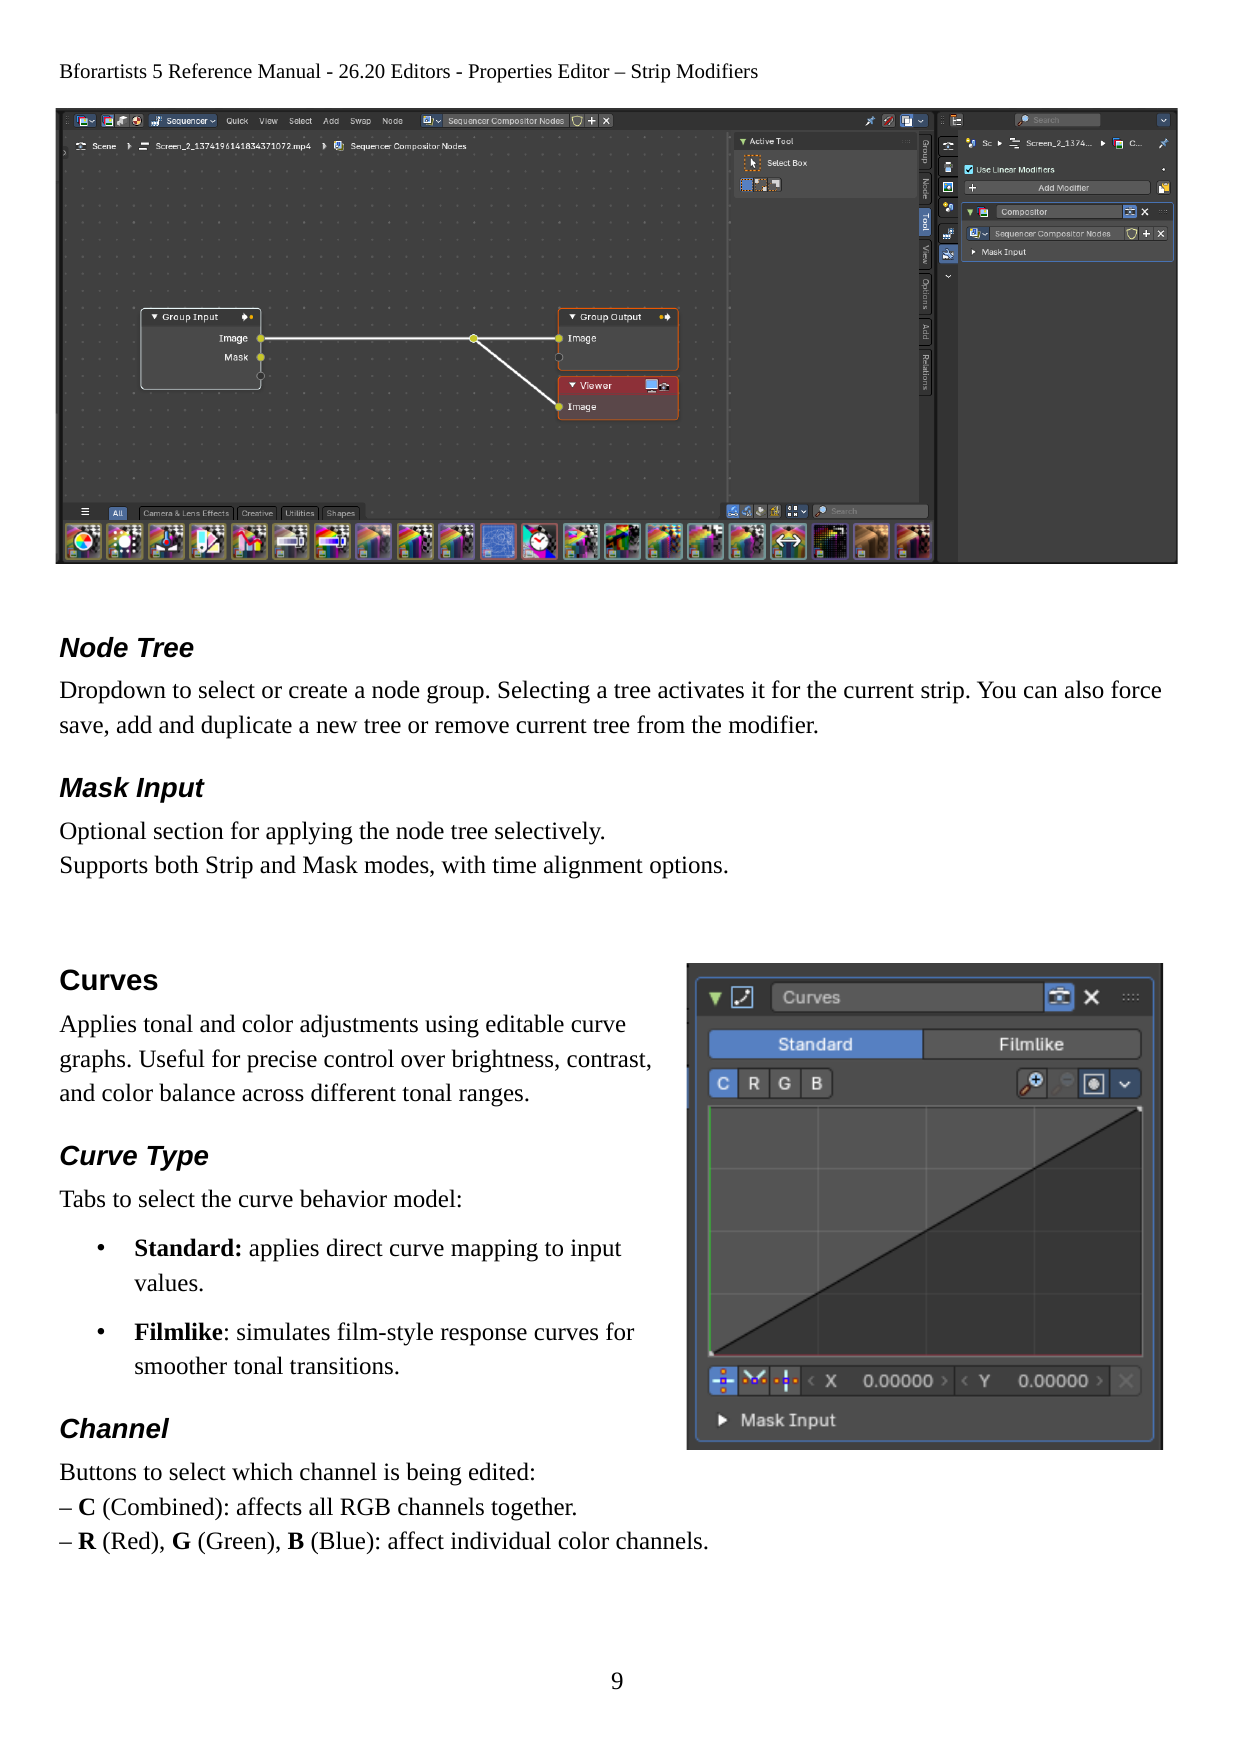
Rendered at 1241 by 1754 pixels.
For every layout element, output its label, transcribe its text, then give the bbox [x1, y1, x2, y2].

text Buttons to select which channel is being edited: – C (Combined): affects all RGB channels together. – R (Red), G (Green), B (Blue): affect individual color channels. [59, 1457, 1181, 1555]
text Applies tonal and color adjustments using editable curve graphs. Useful for precise control over brightness, contrast, and color balance across different tonal ranges. [59, 1009, 686, 1107]
subtitle Curve Type [59, 1140, 686, 1172]
subtitle Mask Input [59, 771, 1181, 803]
text Optional section for applying the node tree selectively. Supports both Strip and Mask modes, with time alignment options. [59, 816, 1181, 879]
picture [55, 108, 1178, 564]
subtitle [1164, 1140, 1181, 1172]
text Tabs to select the curve behavior model: [59, 1184, 686, 1213]
text Dropdown to select or create a node group. Selecting a tree activates it for the current strip. You can also force save, add and duplicate a new tree or remove current tree from the modifier. [59, 675, 1181, 738]
subtitle [1164, 963, 1181, 997]
list Filmlike: simulates film-style response curves for smoother tonal transitions. [97, 1317, 686, 1380]
subtitle Channel [59, 1413, 686, 1444]
list Standard: applies direct curve mapping to input values. [97, 1233, 686, 1296]
subtitle Node Tree [59, 631, 1181, 663]
subtitle [1164, 1413, 1181, 1444]
subtitle Curves [59, 963, 686, 997]
picture [686, 963, 1164, 1450]
